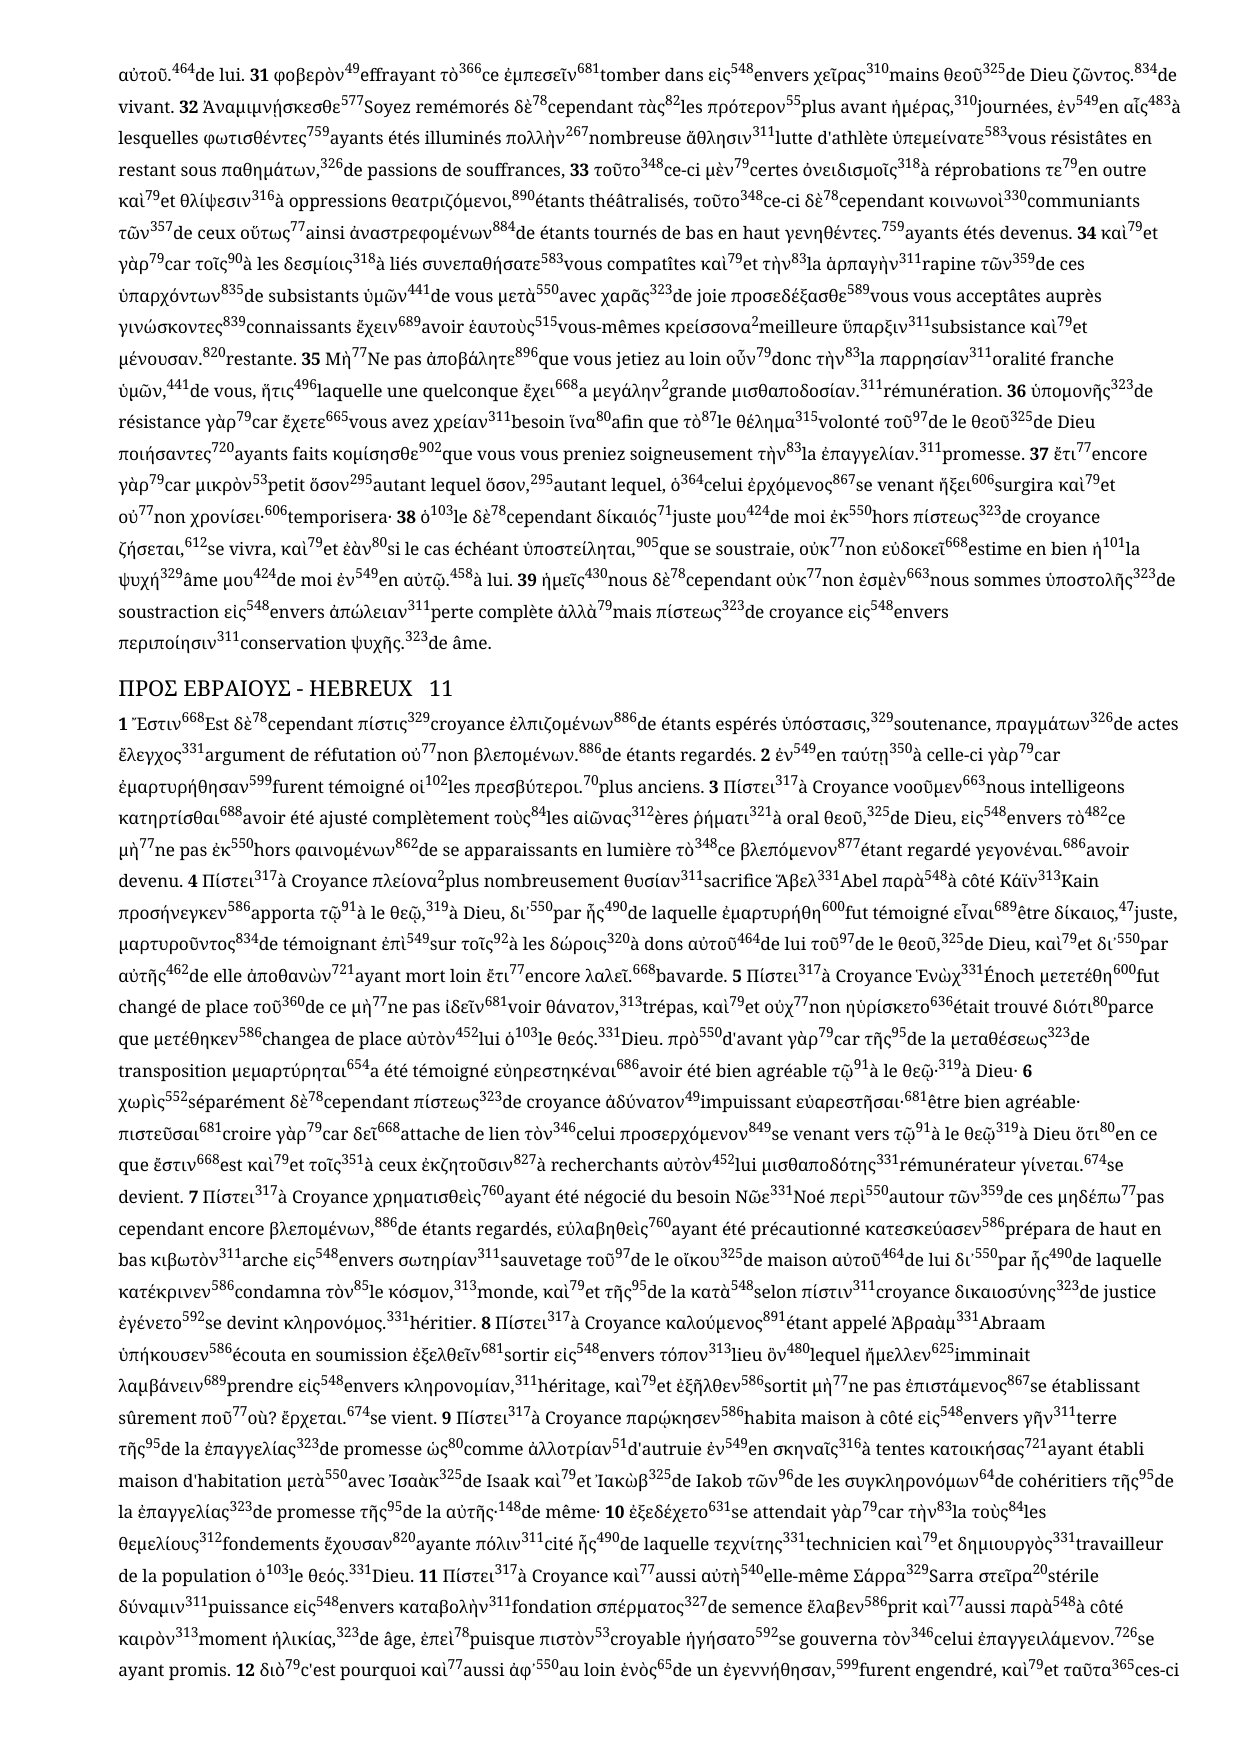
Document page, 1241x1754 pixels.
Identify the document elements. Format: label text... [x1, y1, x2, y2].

text ΠΡΟΣ ΕΒΡΑΙΟΥΣ - HEBREUX 11 [118, 673, 1181, 703]
text 1 Ἔστιν668Est δὲ78cependant πίστις329croyance ἐλπιζομένων886de étants espérés ὑπόστασις,329soutenance, πραγμάτων326de actes ἔλεγχος331argument de réfutation οὐ77non βλεπομένων.886de étants regardés. 2 ἐν549en ταύτῃ350à celle-ci γὰρ79car ἐμαρτυρήθησαν599furent témoigné οἱ102les πρεσβύτεροι.70plus anciens. 3 Πίστει317à Croyance νοοῦμεν663nous intelligeons κατηρτίσθαι688avoir été ajusté complètement τοὺς84les αἰῶνας312ères ῥήματι321à oral θεοῦ,325de Dieu, εἰς548envers τὸ482ce μὴ77ne pas ἐκ550hors φαινομένων862de se apparaissants en lumière τὸ348ce βλεπόμενον877étant regardé γεγονέναι.686avoir devenu. 4 Πίστει317à Croyance πλείονα2plus nombreusement θυσίαν311sacrifice Ἅβελ331Abel παρὰ548à côté Κάϊν313Kain προσήνεγκεν586apporta τῷ91à le θεῷ,319à Dieu, δι᾽550par ἧς490de laquelle ἐμαρτυρήθη600fut témoigné εἶναι689être δίκαιος,47juste, μαρτυροῦντος834de témoignant ἐπὶ549sur τοῖς92à les δώροις320à dons αὐτοῦ464de lui τοῦ97de le θεοῦ,325de Dieu, καὶ79et δι᾽550par αὐτῆς462de elle ἀποθανὼν721ayant mort loin ἔτι77encore λαλεῖ.668bavarde. 5 Πίστει317à Croyance Ἑνὼχ331Énoch μετετέθη600fut changé de place τοῦ360de ce μὴ77ne pas ἰδεῖν681voir θάνατον,313trépas, καὶ79et οὐχ77non ηὑρίσκετο636était trouvé διότι80parce que μετέθηκεν586changea de place αὐτὸν452lui ὁ103le θεός.331Dieu. πρὸ550d'avant γὰρ79car τῆς95de la μεταθέσεως323de transposition μεμαρτύρηται654a été témoigné εὐηρεστηκέναι686avoir été bien agréable τῷ91à le θεῷ·319à Dieu· 6 χωρὶς552séparément δὲ78cependant πίστεως323de croyance ἀδύνατον49impuissant εὐαρεστῆσαι·681être bien agréable· πιστεῦσαι681croire γὰρ79car δεῖ668attache de lien τὸν346celui προσερχόμενον849se venant vers τῷ91à le θεῷ319à Dieu ὅτι80en ce que ἔστιν668est καὶ79et τοῖς351à ceux ἐκζητοῦσιν827à recherchants αὐτὸν452lui μισθαποδότης331rémunérateur γίνεται.674se devient. 7 Πίστει317à Croyance χρηματισθεὶς760ayant été négocié du besoin Νῶε331Noé περὶ550autour τῶν359de ces μηδέπω77pas cependant encore βλεπομένων,886de étants regardés, εὐλαβηθεὶς760ayant été précautionné κατεσκεύασεν586prépara de haut en bas κιβωτὸν311arche εἰς548envers σωτηρίαν311sauvetage τοῦ97de le οἴκου325de maison αὐτοῦ464de lui δι᾽550par ἧς490de laquelle κατέκρινεν586condamna τὸν85le κόσμον,313monde, καὶ79et τῆς95de la κατὰ548selon πίστιν311croyance δικαιοσύνης323de justice ἐγένετο592se devint κληρονόμος.331héritier. 8 Πίστει317à Croyance καλούμενος891étant appelé Ἀβραὰμ331Abraam ὑπήκουσεν586écouta en soumission ἐξελθεῖν681sortir εἰς548envers τόπον313lieu ὃν480lequel ἤμελλεν625imminait λαμβάνειν689prendre εἰς548envers κληρονομίαν,311héritage, καὶ79et ἐξῆλθεν586sortit μὴ77ne pas ἐπιστάμενος867se établissant sûrement ποῦ77où? ἔρχεται.674se vient. 9 Πίστει317à Croyance παρῴκησεν586habita maison à côté εἰς548envers γῆν311terre τῆς95de la ἐπαγγελίας323de promesse ὡς80comme ἀλλοτρίαν51d'autruie ἐν549en σκηναῖς316à tentes κατοικήσας721ayant établi maison d'habitation μετὰ550avec Ἰσαὰκ325de Isaak καὶ79et Ἰακὼβ325de Iakob τῶν96de les συγκληρονόμων64de cohéritiers τῆς95de la ἐπαγγελίας323de promesse τῆς95de la αὐτῆς·148de même· 10 ἐξεδέχετο631se attendait γὰρ79car τὴν83la τοὺς84les θεμελίους312fondements ἔχουσαν820ayante πόλιν311cité ἧς490de laquelle τεχνίτης331technicien καὶ79et δημιουργὸς331travailleur de la population ὁ103le θεός.331Dieu. 11 Πίστει317à Croyance καὶ77aussi αὐτὴ540elle-même Σάρρα329Sarra στεῖρα20stérile δύναμιν311puissance εἰς548envers καταβολὴν311fondation σπέρματος327de semence ἔλαβεν586prit καὶ77aussi παρὰ548à côté καιρὸν313moment ἡλικίας,323de âge, ἐπεὶ78puisque πιστὸν53croyable ἡγήσατο592se gouverna τὸν346celui ἐπαγγειλάμενον.726se ayant promis. 12 διὸ79c'est pourquoi καὶ77aussi ἀφ᾽550au loin ἑνὸς65de un ἐγεννήθησαν,599furent engendré, καὶ79et ταῦτα365ces-ci νενεκρωμένου,807de ayant été mortifié, καθὼς77de haut en bas comme τὰ104les ἄστρα332astres τοῦ97de le οὐρανοῦ325de ciel τῷ93à le πλήθει321à multitude καὶ79et ὡς80comme ἡ101la ἄμμος329sable ἡ362celle παρὰ548à côté τὸ87le χεῖλος315lèvre τῆς95de la θαλάσσης323de mer ἡ101la ἀναρίθμητος.69innombrable. 13 Κατὰ548Selon πίστιν311croyance ἀπέθανον585moururent loin οὗτοι363ceux-ci πάντες,286tous, μὴ79ne pas λαβόντες720ayants pris τὰς82les ἐπαγγελίας310promesses ἀλλὰ79mais πόρρωθεν77loin en avant αὐτὰς449elles ἰδόντες720ayants vus καὶ79et ἀσπασάμενοι739se ayants salués καὶ79et ὁμολογήσαντες720ayants avoués ὅτι80en ce que ξένοι70étrangers καὶ79et παρεπίδημοί70peuplants sur le côté εἰσιν667sont ἐπὶ550sur τῆς95de la γῆς.323de terre. 14 οἱ363ceux γὰρ79car τοιαῦτα347tels λέγοντες839disants ἐμφανίζουσιν667rendent visible dedans ὅτι80en ce que πατρίδα311patrie ἐπιζητοῦσιν.667surcherchent. 15 καὶ79et εἰ80si μὲν79certes ἐκείνης356de celle-là μνημονεύουσιν667souviennent ἀφ᾽550au loin ἧς490de laquelle ἐξέβησαν,585partirent, εἶχον624avaient ἂν340le cas échéant καιρὸν313moment ἀνακάμψαι·681fléchir de bas en haut· 16 νῦν77maintenant δὲ78cependant κρείττονος63de meilleure ὀρέγονται,673se prétendent, τοῦτ᾽366ce-ci ἔστιν668est ἐπουρανίου.40de sur ciel. διὸ79c'est pourquoi οὐκ77non ἐπαισχύνεται674se a honte sur αὐτοὺς451eux ὁ103le θεὸς331Dieu θεὸς331Dieu ἐπικαλεῖσθαι692être surnommé αὐτῶν·463de eux· ἡτοίμασεν586prépara γὰρ79car αὐτοῖς457à eux πόλιν.311cité. 17 Πίστει317à Croyance προσενήνοχεν642a apporté Ἀβραὰμ331Abraam τὸν85le Ἰσαὰκ313Isaak πειραζόμενος891étant mis en tentation καὶ79et τὸν245le μονογενῆ53monogène προσέφερεν,625apportait, ὁ364celui τὰς82les ἐπαγγελίας310promesses ἀναδεξάμενος,740se ayant accepté de bas en haut, 18 πρὸς548vers ὃν480lequel ἐλαλήθη600fut bavardé ὅτι80en ce que ἐν549en Ἰσαὰκ319à Isaak κληθήσεταί619sera appelé σοι439à toi σπέρμα,333semence, 19 λογισάμενος740se ayant calculé ὅτι80en ce que καὶ77aussi ἐκ550hors νεκρῶν64de morts ἐγείρειν689éveiller δυνατὸς47puissant ὁ103le θεός,331Dieu, ὅθεν77d'où αὐτὸν452lui καὶ77aussi ἐν549en παραβολῇ317à parabole ἐκομίσατο.592se prit soigneusement. 20 Πίστει317à Croyance καὶ77aussi περὶ550autour μελλόντων835de imminants εὐλόγησεν586élogia Ἰσαὰκ331Isaak τὸν85le Ἰακὼβ313Iakob καὶ79et τὸν85le Ἠσαῦ.313Esaü. 21 Πίστει317à Croyance Ἰακὼβ331Iakob ἀποθνῄσκων840mourant loin ἕκαστον373chacun τῶν96de les υἱῶν324de fils Ἰωσὴφ325de Ioseph εὐλόγησεν586élogia καὶ79et προσεκύνησεν586prosterna vers ἐπὶ548sur τὸ87le ἄκρον315extrémité τῆς95de la ῥάβδου323de bâton αὐτοῦ.464de lui. 22 Πίστει317à Croyance Ἰωσὴφ331Ioseph τελευτῶν840parvenant à l'achèvement περὶ550autour τῆς95de la ἐξόδου323de exode τῶν96de les υἱῶν324de fils Ἰσραὴλ325de Israël ἐμνημόνευσεν586souvint καὶ79et περὶ550autour τῶν98de les ὀστέων326de os αὐτοῦ464de lui ἐνετείλατο.592se commanda. 23 Πίστει317à Croyance Μωϋσῆς331Môusês γεννηθεὶς760ayant été engendré ἐκρύβη600fut caché τρίμηνον55trois mois ὑπὸ550sous τῶν96de les πατέρων324de pères αὐτοῦ,464de lui, διότι80parce que εἶδον585virent ἀστεῖον34cosmopolite τὸ87le παιδίον315petit enfant καὶ79et οὐκ77non ἐφοβήθησαν599furent effrayé τὸ87le διάταγμα315édit τοῦ97de le βασιλέως.325de roi. 24 Πίστει317à Croyance Μωϋσῆς331Môusês μέγας47grand γενόμενος740se ayant devenu ἠρνήσατο592se nia λέγεσθαι692être dit υἱὸς331fils θυγατρὸς323de fille Φαραώ,325de Pharaon, 25 μᾶλλον77davantage ἑλόμενος740se ayant fait hérésie συγκακουχεῖσθαι690se avoir mal avec τῷ91à le λαῷ319à peuple τοῦ97de le θεοῦ325de Dieu ἢ79ou πρόσκαιρον51vers un moment ἔχειν689avoir ἁμαρτίας323de faute ἀπόλαυσιν,311jouissance, 26 μείζονα4plus grand πλοῦτον313richesse ἡγησάμενος740se ayant gouverné τῶν96de les Αἰγύπτου323de Égypte θησαυρῶν324de trésors τὸν85le ὀνειδισμὸν313réprobation τοῦ97de le Χριστοῦ·325de Christ· ἀπέβλεπεν625regardait au loin γὰρ79car εἰς548envers τὴν83la μισθαποδοσίαν.311rémunération. 27 Πίστει317à Croyance κατέλειπεν625laissait en contrebas Αἴγυπτον311Égypte μὴ77ne pas φοβηθεὶς760ayant été effrayé τὸν85le θυμὸν313fureur τοῦ97de le βασιλέως·325de roi· τὸν85le γὰρ79car ἀόρατον53invisible ὡς80comme ὁρῶν840voyant ἐκαρτέρησεν.586endura. 28 Πίστει317à Croyance πεποίηκεν642a fait τὸ87le πάσχα315pâque καὶ79et τὴν83la πρόσχυσιν311effusion auprès τοῦ99de le αἵματος,327de sang, ἵνα80afin que μὴ77ne pas ὁ364celui ὀλοθρεύων840ruinant τὰ86les πρωτότοκα54premiers-nés θίγῃ899que frôle αὐτῶν.463de eux. 29 Πίστει317à Croyance διέβησαν585marchèrent à travers τὴν83la ἐρυθρὰν2Rouge θάλασσαν311mer ὡς80comme διὰ550par ξηρᾶς14de sèche γῆς,323de terre, ἧς490de laquelle πεῖραν311tentative λαβόντες720ayants pris οἱ102les Αἰγύπτιοι70Égyptiens κατεπόθησαν.599furent avalé. 30 Πίστει317à Croyance τὰ104les τείχη332murailles Ἰεριχὼ323de Iéricho ἔπεσαν585tombèrent κυκλωθέντα761ayants étés encerclés ἐπὶ548sur ἑπτὰ176sept ἡμέρας.310journées. 31 Πίστει317à Croyance Ῥαὰβ329Raab ἡ101la πόρνη329pornée οὐ77non συναπώλετο592se perdit au loin avec τοῖς351à ceux ἀπειθήσασιν712à ayants désobéis δεξαμένη738se ayante acceptée τοὺς84les κατασκόπους312espions μετ᾽550avec εἰρήνης.323de paix. 32 Καὶ79Et τί399quel ἔτι77encore λέγω;917que je dise; ἐπιλείψει606manquera sur γὰρ79car με417moi διηγούμενον849se racontant complètement ὁ103le χρόνος331temps περὶ550autour Γεδεών,325de Gédéon, Βαράκ,325de Barak, Σαμψών,325de Sampson, Ἰεφθάε,325de Iefthae, Δαυίδ325de Dauid τε79en outre καὶ79et Σαμουὴλ325de Samouel καὶ79et τῶν96de les προφητῶν,324de prophètes, 33 οἳ497lesquels διὰ550par πίστεως323de croyance κατηγωνίσαντο591se agonisèrent de haut en bas βασιλείας,310royautés, εἰργάσαντο591se mirent au travail δικαιοσύνην,311justice, ἐπέτυχον585obtinrent le dessus ἐπαγγελιῶν,322de promesses, ἔφραξαν585obstruèrent στόματα314bouches λεόντων,324de lions, 34 ἔσβεσαν585éteignirent δύναμιν311puissance πυρός,327de feu, ἔφυγον585fuirent στόματα314bouches μαχαίρης,323de machette, ἐδυναμώθησαν599furent rendu puissants ἀπὸ550au loin ἀσθενείας,323de infirmité, ἐγενήθησαν599furent devenu ἰσχυροὶ46tenaces ἐν549en πολέμῳ,319à guerre, παρεμβολὰς310installations de côté ἔκλιναν585clinèrent ἀλλοτρίων.64de d'autruis. 35 Ἔλαβον585Prirent γυναῖκες328femmes ἐξ550hors ἀναστάσεως323de redressement τοὺς84les νεκροὺς52morts αὐτῶν·461de elles· ἄλλοι389autres δὲ78cependant ἐτυμπανίσθησαν599furent tambouriné οὐ77non προσδεξάμενοι739se ayants acceptés auprès τὴν243la ἀπολύτρωσιν,311rançon intégrale, ἵνα80afin que κρείττονος14de meilleure ἀναστάσεως323de redressement τύχωσιν·898que obtiennent· 36 ἕτεροι389autres-différents δὲ78cependant ἐμπαιγμῶν324de enjouements καὶ79et μαστίγων322de fouets πεῖραν311tentative ἔλαβον,585prirent, ἔτι77encore δὲ78cependant δεσμῶν324de liens καὶ79et φυλακῆς·323de gardiennage· 37 ἐλιθάσθησαν,599furent pierré, ἐπρίσθησαν,599furent scié, ἐν549en φόνῳ319à meurtre μαχαίρης323de machette ἀπέθανον,585moururent loin, περιῆλθον585allèrent autour ἐν549en μηλωταῖς,316à peaux de moutons, ἐν549en αἰγείοις11à de chèvres δέρμασιν,320à peaux, ὑστερούμενοι,890étants manqués, θλιβόμενοι,890étants oppressés, κακουχούμενοι,890étants maltraités, 38 ὧν491de lesquels οὐκ77non ἦν625était ἄξιος47digne ὁ103le κόσμος,331monde, ἐπὶ549sur ἐρημίαις316à lieux désertiques πλανώμενοι890étants égarés καὶ79et ὄρεσιν320à montagnes καὶ79et σπηλαίοις320à cavernes καὶ79et ταῖς88à les ὀπαῖς316à cavités τῆς95de la γῆς.323de terre. 39 Καὶ79Et οὗτοι363ceux-ci πάντες286tous μαρτυρηθέντες759ayants étés témoignés διὰ550par τῆς255de la πίστεως323de croyance οὐκ77non ἐκομίσαντο591se prirent soigneusement τὴν83la ἐπαγγελίαν,311promesse, 40 τοῦ97de le θεοῦ325de Dieu περὶ550autour ἡμῶν423de nous κρεῖττόν55meilleur τι271un quelconque προβλεψαμένου,734de se ayant prévu, ἵνα80afin que μὴ77ne pas χωρὶς552séparément ἡμῶν423de nous τελειωθῶσιν.910que soient perfectionné. [118, 707, 1181, 1682]
text 1 Σκιὰν311Ombre γὰρ79car ἔχων840ayant ὁ103le νόμος331loi τῶν98de les μελλόντων835de imminants ἀγαθῶν,66de bons, οὐκ77non αὐτὴν526elle-même τὴν83la εἰκόνα311icône τῶν98de les πραγμάτων,326de actes, κατ᾽548selon ἐνιαυτὸν313année ταῖς88à les αὐταῖς141à mêmes θυσίαις316à sacrifices ἃς477lesquelles προσφέρουσιν667apportent εἰς548envers τὸ87le διηνεκὲς55continu οὐδέποτε77pas cependant à un moment δύναται674se peut τοὺς345ceux προσερχομένους848se venants vers τελειῶσαι·681perfectionner· 2 ἐπεὶ80puisque οὐκ340non ἂν340le cas échéant ἐπαύσαντο591se pausèrent προσφερόμεναι888étantes apportées διὰ548par le fait de τὸ348ce μηδεμίαν267pas une ἔχειν689avoir ἔτι77encore συνείδησιν311conscience ἁμαρτιῶν322de fautes τοὺς345ceux λατρεύοντας821adorants ἅπαξ77une fois κεκαθαρισμένους;795ayants étés purifiés; 3 ἀλλ᾽79mais ἐν549en αὐταῖς455à elles ἀνάμνησις329anamnèse ἁμαρτιῶν322de fautes κατ᾽548selon ἐνιαυτόν·313année· 4 ἀδύνατον49impuissant γὰρ79car αἷμα315sang ταύρων324de taureaux καὶ79et τράγων324de boucs ἀφαιρεῖν689saisir au loin ἁμαρτίας.310fautes. 5 Διὸ79C'est pourquoi εἰσερχόμενος867se venant à l'intérieur εἰς548envers τὸν85le κόσμον313monde λέγει·668dit· θυσίαν311sacrifice καὶ79et προσφορὰν311offrande οὐκ77non ἠθέλησας,584tu voulus, σῶμα315corps δὲ78cependant κατηρτίσω590tu te ajustas complètement μοι·420à moi· 6 ὁλοκαυτώματα314holocaustes καὶ79et περὶ550autour ἁμαρτίας323de faute οὐκ77non εὐδόκησας.584tu estimas en bien. 7 τότε77alors εἶπον·582je dis· ἰδοὺ306voici ἥκω,664je surgis, ἐν549en κεφαλίδι317à entête βιβλίου327de papier de bible γέγραπται654a été graphé περὶ550autour ἐμοῦ,424de moi, τοῦ360de ce ποιῆσαι681faire ὁ109le θεὸς337Dieu τὸ87le θέλημά315volonté σου.442de toi. 8 ἀνώτερον77plus en haut λέγων840disant ὅτι80en ce que θυσίας310sacrifices καὶ79et προσφορὰς310offrandes καὶ79et ὁλοκαυτώματα314holocaustes καὶ79et περὶ550autour ἁμαρτίας323de faute οὐκ77non ἠθέλησας584tu voulus οὐδὲ79non cependant εὐδόκησας,584tu estimas en bien, αἵτινες495lesquelles des quelconques κατὰ548selon νόμον313loi προσφέρονται,679sont apportés, 9 τότε77alors εἴρηκεν·642a dit· ἰδοὺ306voici ἥκω664je surgis τοῦ360de ce ποιῆσαι681faire τὸ87le θέλημά315volonté σου.442de toi. ἀναιρεῖ668saisit de bas en haut τὸ87le πρῶτον55premier ἵνα80afin que τὸ87le δεύτερον55deuxième στήσῃ,899que dresse, 10 ἐν549en ᾧ488à lequel θελήματι321à volonté ἡγιασμένοι812ayants étés sanctifiés ἐσμὲν663nous sommes διὰ550par τῆς95de la προσφορᾶς323de offrande τοῦ99de le σώματος327de corps Ἰησοῦ325de Iésous Χριστοῦ325de Christ ἐφάπαξ.77sur une fois. 11 Καὶ79Et πᾶς287tout μὲν77certes ἱερεὺς331sacrificateur ἕστηκεν642a dressé καθ᾽548selon ἡμέραν311journée λειτουργῶν840faisant liturgie καὶ79et τὰς82les αὐτὰς343mêmes πολλάκις77souvent προσφέρων840apportant θυσίας,310sacrifices, αἵτινες495lesquelles des quelconques οὐδέποτε77pas cependant à un moment δύνανται673se peuvent περιελεῖν681enlever autour ἁμαρτίας,310fautes, 12 οὗτος364celui-ci δὲ78cependant μίαν51une ὑπὲρ550au-dessus ἁμαρτιῶν322de fautes προσενέγκας721ayant apporté θυσίαν311sacrifice εἰς548envers τὸ87le διηνεκὲς55continu ἐκάθισεν586assit ἐν549en δεξιᾷ57à droite τοῦ97de le θεοῦ,325de Dieu, 13 τὸ87le λοιπὸν375restant ἐκδεχόμενος867se attendant ἕως80jusqu'à ce que τεθῶσιν910que soient posé οἱ102les ἐχθροὶ70ennemis αὐτοῦ464de lui ὑποπόδιον315sous-pied τῶν96de les ποδῶν324de pieds αὐτοῦ.464de lui. 14 μιᾷ183à une γὰρ79car προσφορᾷ317à offrande τετελείωκεν642a perfectionné εἰς548envers τὸ87le διηνεκὲς55continu τοὺς345ceux ἁγιαζομένους.874étants sanctifiés. 15 Μαρτυρεῖ668Témoigne δὲ78cependant ἡμῖν419à nous καὶ77aussi τὸ105le πνεῦμα333souffle τὸ105le ἅγιον·24saint· μετὰ548après γὰρ79car τὸ348ce εἰρηκέναι·686avoir dit· 16 αὕτη362celle-ci ἡ101la διαθήκη329disposition ἣν478laquelle διαθήσομαι608je me disposerai πρὸς548vers αὐτοὺς451eux μετὰ548après τὰς82les ἡμέρας310journées ἐκείνας,135celles-là, λέγει668dit κύριος·331Maître· διδοὺς840donnant νόμους312lois μου424de moi ἐπὶ548sur καρδίας310coeurs αὐτῶν463de eux καὶ77aussi ἐπὶ548sur τὴν83la διάνοιαν311capacité d’intelligence αὐτῶν463de eux ἐπιγράψω602j'épigrapherai αὐτούς,451eux, 17 καὶ79et τῶν94de les ἁμαρτιῶν322de fautes αὐτῶν463de eux καὶ79et τῶν94de les ἀνομιῶν322de illégalités αὐτῶν463de eux οὐ77non μὴ77ne pas μνησθήσομαι615je serai mémorisé ἔτι.77encore. 18 ὅπου80là où δὲ78cependant ἄφεσις329abandon τούτων,355de celles-ci, οὐκέτι77non plus προσφορὰ329offrande περὶ550autour ἁμαρτίας.323de faute. 19 Ἔχοντες839Ayants οὖν,79donc, ἀδελφοί,336frères, παρρησίαν311oralité franche εἰς548envers τὴν83la εἴσοδον311entrée de chemin τῶν98de les ἁγίων66de saints ἐν549en τῷ93à le αἵματι321à sang Ἰησοῦ,325de Iésous, 20 ἣν478laquelle ἐνεκαίνισεν586innova ἡμῖν419à nous ὁδὸν311chemin πρόσφατον2nouvelle καὶ79et ζῶσαν820vivante διὰ550par τοῦ99de le καταπετάσματος,327de rideau étendu, τοῦτ᾽366ce-ci ἔστιν668est τῆς95de la σαρκὸς323de chair αὐτοῦ,464de lui, 21 καὶ79et ἱερέα313sacrificateur μέγαν4grand ἐπὶ548sur τὸν85le οἶκον313maison τοῦ97de le θεοῦ,325de Dieu, 22 προσερχώμεθα922que nous nous venions vers μετὰ550avec ἀληθινῆς14de véritable καρδίας323de coeur ἐν549en πληροφορίᾳ317à colportée plénitude πίστεως323de croyance ῥεραντισμένοι812ayants étés aspergés τὰς242les καρδίας310coeurs ἀπὸ550au loin συνειδήσεως323de conscience πονηρᾶς14de méchante καὶ79et λελουμένοι812ayants étés baignés τὸ247le σῶμα315corps ὕδατι321à eau καθαρῷ·12à pur· 23 κατέχωμεν916que nous tenions de haut en bas τὴν83la ὁμολογίαν311aveu τῆς255de la ἐλπίδος323de espérance ἀκλινῆ,51sans clinaison, πιστὸς47croyable γὰρ79car ὁ364celui ἐπαγγειλάμενος,740se ayant promis, 24 καὶ79et κατανοῶμεν916que nous intelligions complètement ἀλλήλους501les uns les autres εἰς548envers παροξυσμὸν313provocation aigu à côté ἀγάπης323de amour καὶ79et καλῶν17de beaux ἔργων,326de travaux, 25 μὴ79ne pas ἐγκαταλείποντες839délaissants en contrebas τὴν83la ἐπισυναγωγὴν311rassemblement ἑαυτῶν,510de nous-mêmes, καθὼς77de haut en bas comme ἔθος333coutume τισίν,377à des quelconques, ἀλλὰ79mais παρακαλοῦντες,839appelants à côté, καὶ77aussi τοσούτῳ354à aussi grand μᾶλλον77davantage ὅσῳ488à autant lequel βλέπετε665vous regardez ἐγγίζουσαν820approchante τὴν83la ἡμέραν.311journée. 26 Ἑκουσίως77Volontairement γὰρ79car ἁμαρτανόντων833de fautants ἡμῶν423de nous μετὰ548après τὸ348ce λαβεῖν681prendre τὴν83la ἐπίγνωσιν311reconnaissance τῆς95de la ἀληθείας,323de vérité, οὐκέτι77non plus περὶ550autour ἁμαρτιῶν322de fautes ἀπολείπεται680est laissé au loin θυσία,329sacrifice, 27 φοβερὰ20effrayante δέ78cependant τις285une quelconque ἐκδοχὴ329attente κρίσεως323de jugement καὶ79et πυρὸς327de feu ζῆλος331zèle ἐσθίειν689manger μέλλοντος836de imminant τοὺς84les ὑπεναντίους.52sous opposés. 28 ἀθετήσας721ayant démis τις390un quelconque νόμον313loi Μωϋσέως325de Môusês χωρὶς552séparément οἰκτιρμῶν324de compassions ἐπὶ549sur δυσὶν184à deux ἢ79ou τρισὶν184à trois μάρτυσιν318à témoins ἀποθνῄσκει·668meurt loin· 29 πόσῳ402à combien grand? δοκεῖτε665vous estimez χείρονος63de pire ἀξιωθήσεται619sera jugé digne τιμωρίας323de punition ὁ364celui τὸν85le υἱὸν313fils τοῦ97de le θεοῦ325de Dieu καταπατήσας721ayant piétiné de haut en bas καὶ79et τὸ87le αἷμα315sang τῆς95de la διαθήκης323de disposition κοινὸν55commun ἡγησάμενος,740se ayant gouverné, ἐν549en ᾧ488à lequel ἡγιάσθη,600fut sanctifié, καὶ79et τὸ87le πνεῦμα315souffle τῆς95de la χάριτος323de grâce ἐνυβρίσας;721ayant brutalisé dedans; 30 οἴδαμεν637nous avons su γὰρ79car τὸν346celui εἰπόντα·707ayant dit· ἐμοὶ420à moi ἐκδίκησις,329vengeance, ἐγὼ431moi ἀνταποδώσω.602je redonnerai en échange. καὶ79et πάλιν·77de nouveau· κρινεῖ606jugera κύριος331Maître τὸν85le λαὸν313peuple αὐτοῦ.464de lui. 31 φοβερὸν49effrayant τὸ366ce ἐμπεσεῖν681tomber dans εἰς548envers χεῖρας310mains θεοῦ325de Dieu ζῶντος.834de vivant. 32 Ἀναμιμνῄσκεσθε577Soyez remémorés δὲ78cependant τὰς82les πρότερον55plus avant ἡμέρας,310journées, ἐν549en αἷς483à lesquelles φωτισθέντες759ayants étés illuminés πολλὴν267nombreuse ἄθλησιν311lutte d'athlète ὑπεμείνατε583vous résistâtes en restant sous παθημάτων,326de passions de souffrances, 33 τοῦτο348ce-ci μὲν79certes ὀνειδισμοῖς318à réprobations τε79en outre καὶ79et θλίψεσιν316à oppressions θεατριζόμενοι,890étants théâtralisés, τοῦτο348ce-ci δὲ78cependant κοινωνοὶ330communiants τῶν357de ceux οὕτως77ainsi ἀναστρεφομένων884de étants tournés de bas en haut γενηθέντες.759ayants étés devenus. 34 καὶ79et γὰρ79car τοῖς90à les δεσμίοις318à liés συνεπαθήσατε583vous compatîtes καὶ79et τὴν83la ἁρπαγὴν311rapine τῶν359de ces ὑπαρχόντων835de subsistants ὑμῶν441de vous μετὰ550avec χαρᾶς323de joie προσεδέξασθε589vous vous acceptâtes auprès γινώσκοντες839connaissants ἔχειν689avoir ἑαυτοὺς515vous-mêmes κρείσσονα2meilleure ὕπαρξιν311subsistance καὶ79et μένουσαν.820restante. 35 Μὴ77Ne pas ἀποβάλητε896que vous jetiez au loin οὖν79donc τὴν83la παρρησίαν311oralité franche ὑμῶν,441de vous, ἥτις496laquelle une quelconque ἔχει668a μεγάλην2grande μισθαποδοσίαν.311rémunération. 36 ὑπομονῆς323de résistance γὰρ79car ἔχετε665vous avez χρείαν311besoin ἵνα80afin que τὸ87le θέλημα315volonté τοῦ97de le θεοῦ325de Dieu ποιήσαντες720ayants faits κομίσησθε902que vous vous preniez soigneusement τὴν83la ἐπαγγελίαν.311promesse. 37 ἔτι77encore γὰρ79car μικρὸν53petit ὅσον295autant lequel ὅσον,295autant lequel, ὁ364celui ἐρχόμενος867se venant ἥξει606surgira καὶ79et οὐ77non χρονίσει·606temporisera· 38 ὁ103le δὲ78cependant δίκαιός71juste μου424de moi ἐκ550hors πίστεως323de croyance ζήσεται,612se vivra, καὶ79et ἐὰν80si le cas échéant ὑποστείληται,905que se soustraie, οὐκ77non εὐδοκεῖ668estime en bien ἡ101la ψυχή329âme μου424de moi ἐν549en αὐτῷ.458à lui. 39 ἡμεῖς430nous δὲ78cependant οὐκ77non ἐσμὲν663nous sommes ὑποστολῆς323de soustraction εἰς548envers ἀπώλειαν311perte complète ἀλλὰ79mais πίστεως323de croyance εἰς548envers περιποίησιν311conservation ψυχῆς.323de âme. [118, 59, 1181, 655]
